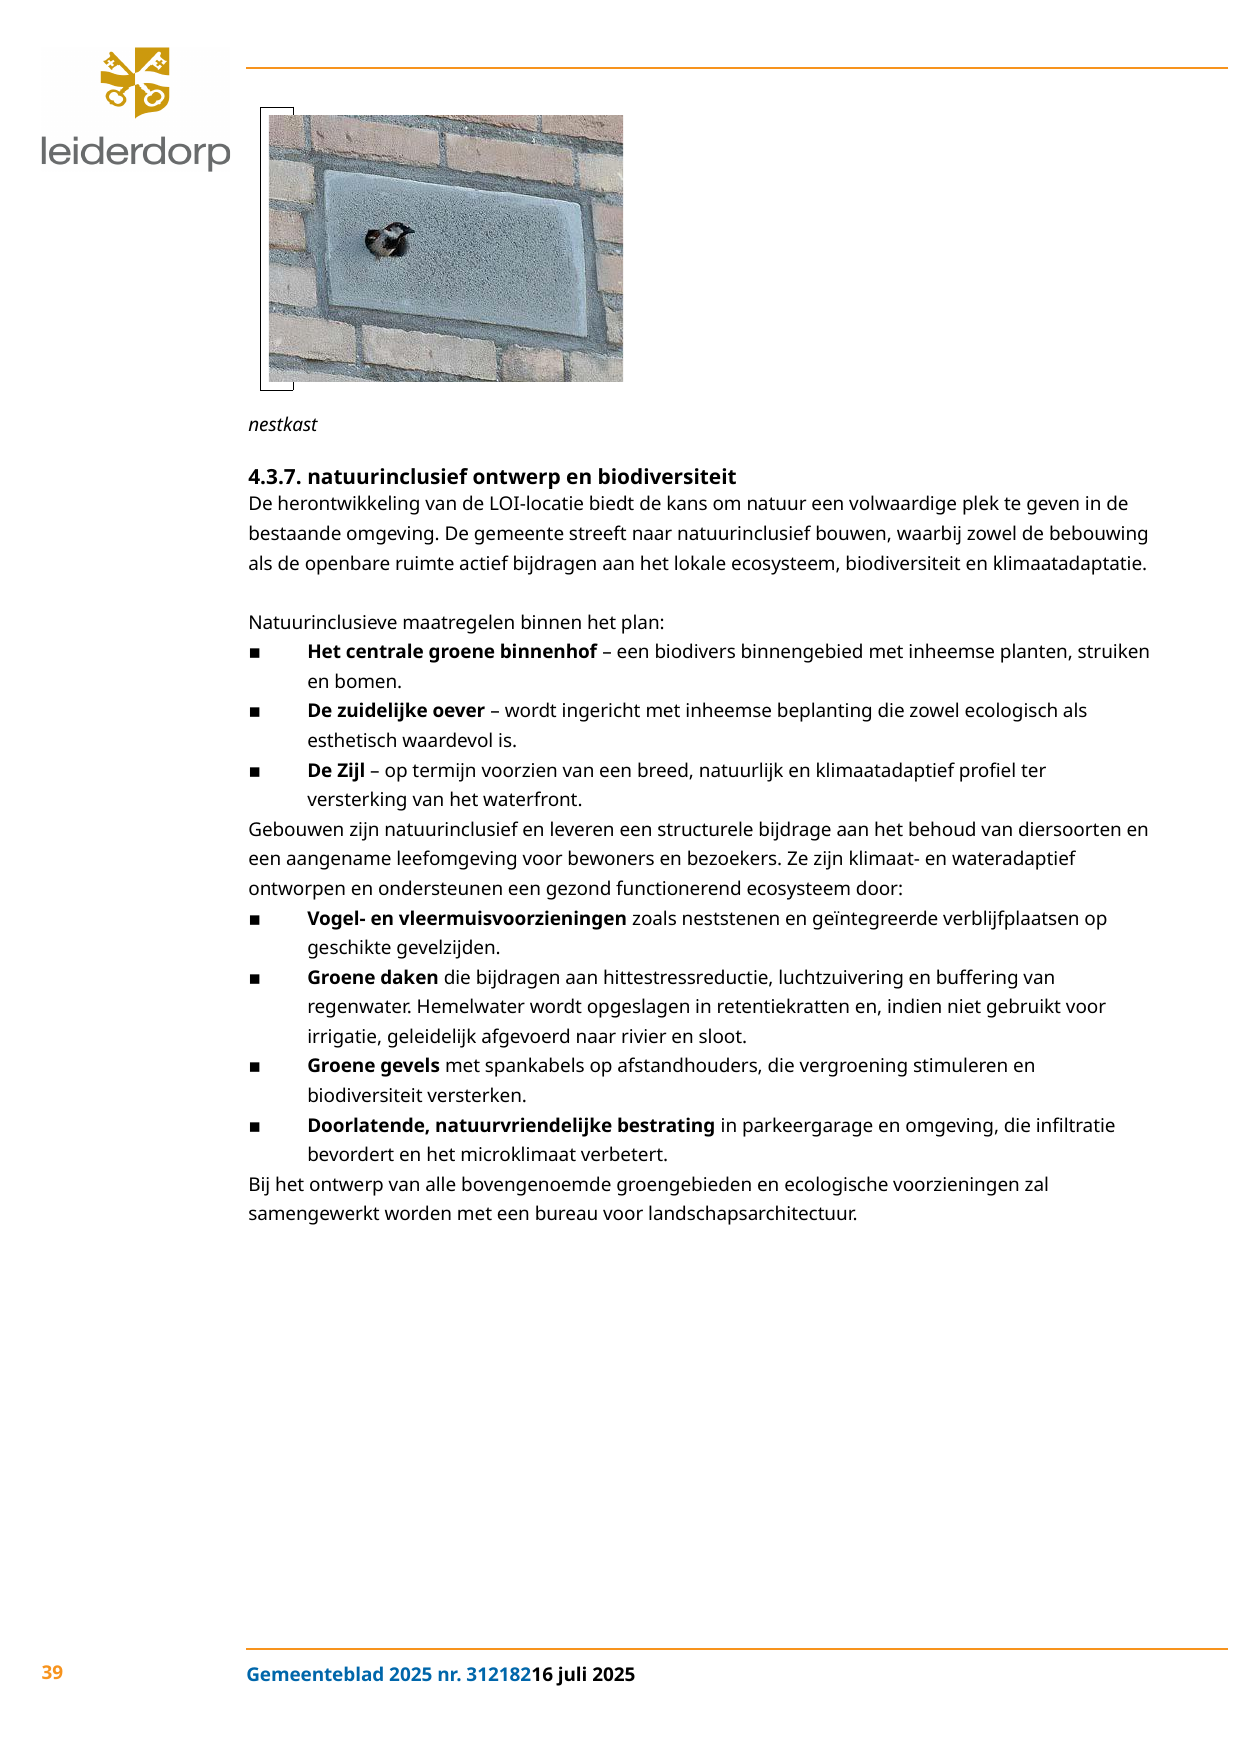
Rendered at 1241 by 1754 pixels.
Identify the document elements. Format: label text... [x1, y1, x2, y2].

picture [41, 47, 231, 172]
picture [268, 115, 624, 382]
list Vogel- en vleermuisvoorzieningen zoals neststenen en geïntegreerde verblijfplaatsen op geschikte gevelzijden. [248, 905, 1152, 960]
text Natuurinclusieve maatregelen binnen het plan: [248, 609, 1152, 634]
text 4.3.7. natuurinclusief ontwerp en biodiversiteit [248, 462, 1152, 491]
list Het centrale groene binnenhof – een biodivers binnengebied met inheemse planten, struiken en bomen. [248, 638, 1152, 694]
text Bij het ontwerp van alle bovengenoemde groengebieden en ecologische voorzieningen zal samengewerkt worden met een bureau voor landschapsarchitectuur. [248, 1171, 1152, 1226]
text De herontwikkeling van de LOI-locatie biedt de kans om natuur een volwaardige plek te geven in de bestaande omgeving. De gemeente streeft naar natuurinclusief bouwen, waarbij zowel de bebouwing als de openbare ruimte actief bijdragen aan het lokale ecosysteem, biodiversiteit en klimaatadaptatie. [248, 491, 1152, 575]
list Doorlatende, natuurvriendelijke bestrating in parkeergarage en omgeving, die infiltratie bevordert en het microklimaat verbetert. [248, 1112, 1152, 1167]
list Groene gevels met spankabels op afstandhouders, die vergroening stimuleren en biodiversiteit versterken. [248, 1053, 1152, 1108]
list Groene daken die bijdragen aan hittestressreductie, luchtzuivering en buffering van regenwater. Hemelwater wordt opgeslagen in retentiekratten en, indien niet gebruikt voor irrigatie, geleidelijk afgevoerd naar rivier en sloot. [248, 964, 1152, 1049]
list De Zijl – op termijn voorzien van een breed, natuurlijk en klimaatadaptief profiel ter versterking van het waterfront. [248, 757, 1152, 812]
text Gebouwen zijn natuurinclusief en leveren een structurele bijdrage aan het behoud van diersoorten en een aangename leefomgeving voor bewoners en bezoekers. Ze zijn klimaat- en wateradaptief ontworpen en ondersteunen een gezond functionerend ecosysteem door: [248, 816, 1152, 901]
text nestkast [248, 412, 1152, 437]
list De zuidelijke oever – wordt ingericht met inheemse beplanting die zowel ecologisch als esthetisch waardevol is. [248, 698, 1152, 753]
